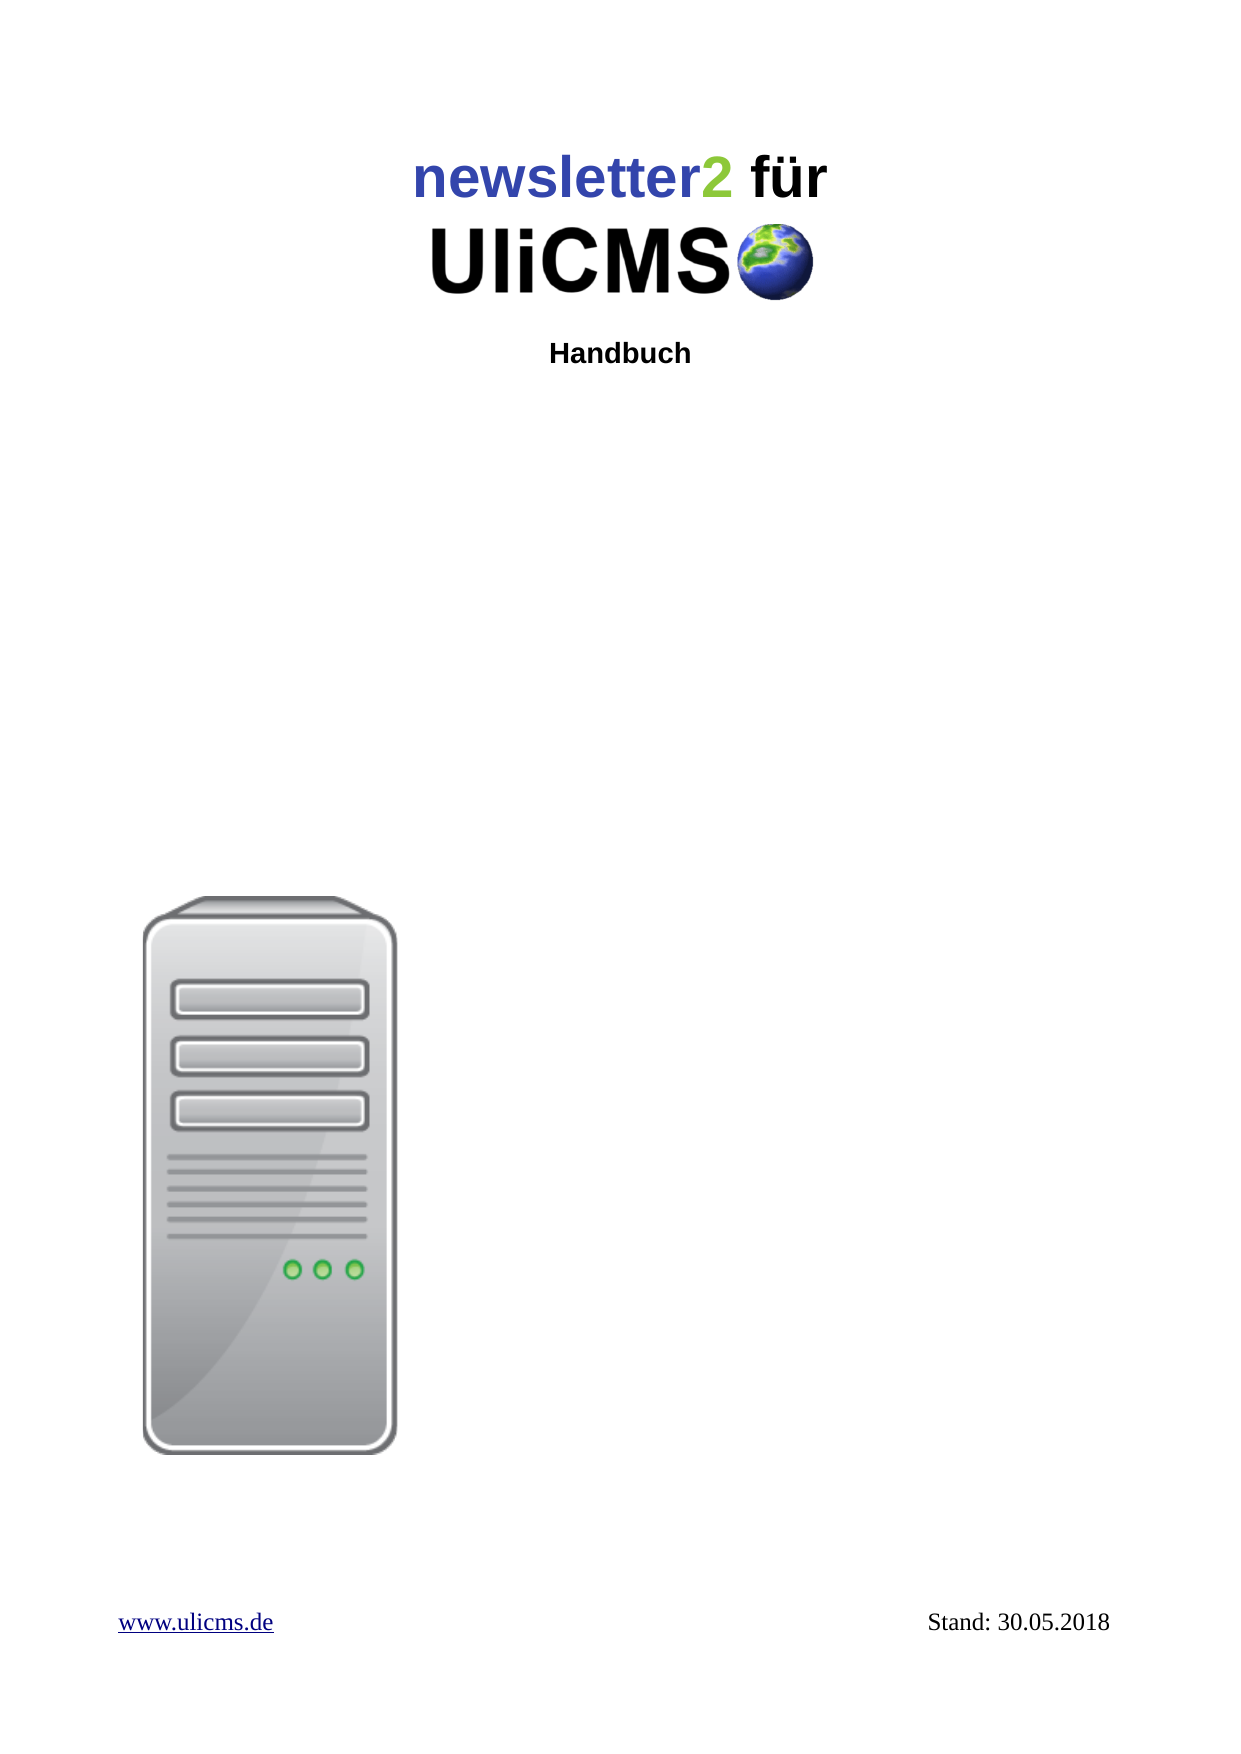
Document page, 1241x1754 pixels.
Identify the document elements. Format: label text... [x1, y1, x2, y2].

picture [142, 896, 398, 1455]
subtitle newsletter2 für [118, 143, 1122, 210]
picture [426, 222, 814, 303]
subtitle Handbuch [118, 303, 1122, 370]
